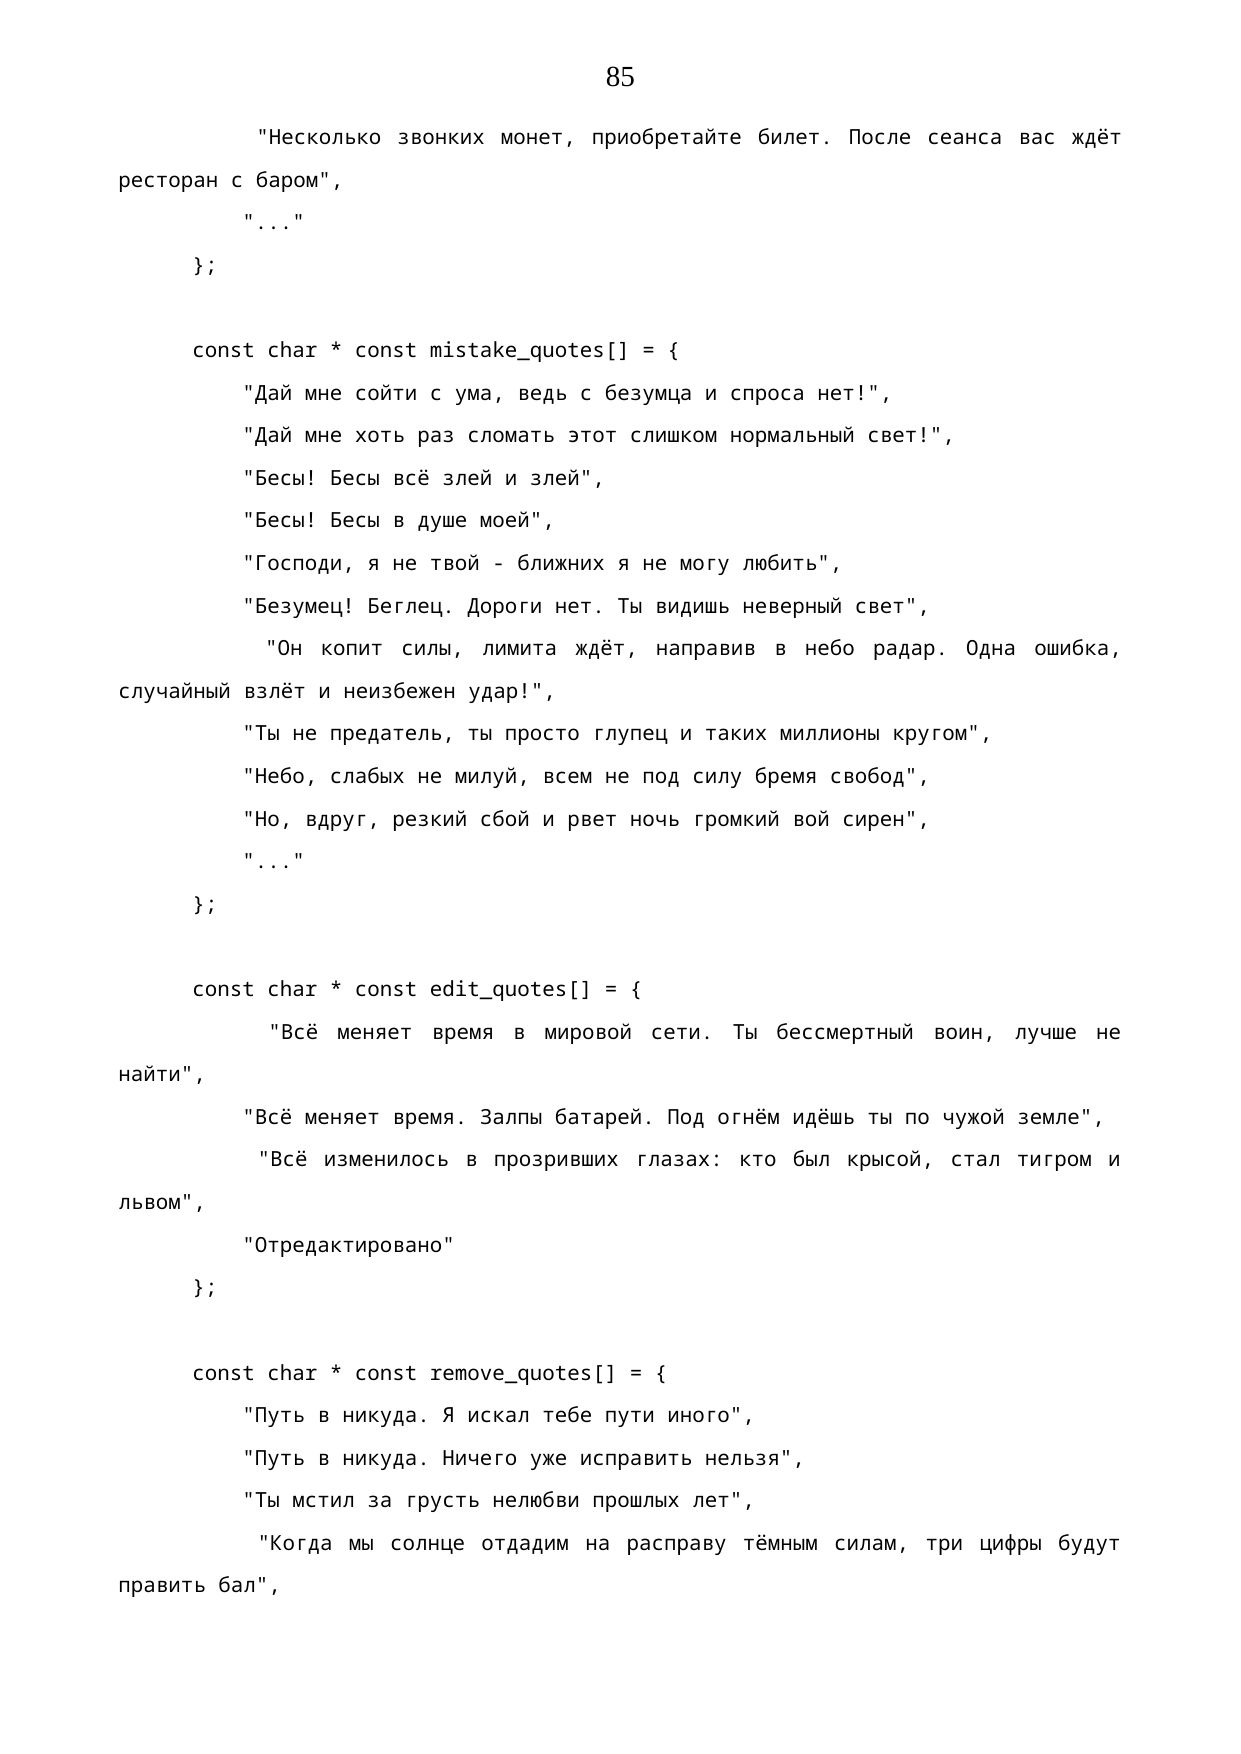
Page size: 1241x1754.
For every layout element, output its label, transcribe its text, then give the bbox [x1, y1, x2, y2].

text "Путь в никуда. Я искал тебе пути иного", [118, 1400, 1122, 1429]
text }; [118, 1272, 1122, 1301]
text "Отредактировано" [118, 1230, 1122, 1258]
text }; [118, 250, 1122, 278]
text "Когда мы солнце отдадим на расправу тёмным силам, три цифры будут править бал", [118, 1528, 1122, 1599]
text "Но, вдруг, резкий сбой и рвет ночь громкий вой сирен", [118, 804, 1122, 832]
text "Господи, я не твой - ближних я не могу любить", [118, 548, 1122, 577]
text "Путь в никуда. Ничего уже исправить нельзя", [118, 1443, 1122, 1471]
text const char * const remove_quotes[] = { [118, 1358, 1122, 1386]
text "Безумец! Беглец. Дороги нет. Ты видишь неверный свет", [118, 591, 1122, 619]
text "..." [118, 846, 1122, 875]
text "Всё изменилось в прозривших глазах: кто был крысой, стал тигром и львом", [118, 1144, 1122, 1216]
text "Ты не предатель, ты просто глупец и таких миллионы кругом", [118, 718, 1122, 747]
text const char * const mistake_quotes[] = { [118, 335, 1122, 363]
text "Бесы! Бесы всё злей и злей", [118, 463, 1122, 491]
text "Всё меняет время. Залпы батарей. Под огнём идёшь ты по чужой земле", [118, 1102, 1122, 1130]
text "Всё меняет время в мировой сети. Ты бессмертный воин, лучше не найти", [118, 1017, 1122, 1088]
text const char * const edit_quotes[] = { [118, 974, 1122, 1003]
text "Дай мне хоть раз сломать этот слишком нормальный свет!", [118, 420, 1122, 449]
text "Он копит силы, лимита ждёт, направив в небо радар. Одна ошибка, случайный взлёт и неизбежен удар!", [118, 633, 1122, 704]
text "Ты мстил за грусть нелюбви прошлых лет", [118, 1485, 1122, 1514]
text "..." [118, 207, 1122, 236]
text "Бесы! Бесы в душе моей", [118, 506, 1122, 534]
text "Небо, слабых не милуй, всем не под силу бремя свобод", [118, 761, 1122, 789]
text }; [118, 889, 1122, 917]
text "Несколько звонких монет, приобретайте билет. После сеанса вас ждёт ресторан с баром", [118, 122, 1122, 193]
text "Дай мне сойти с ума, ведь с безумца и спроса нет!", [118, 378, 1122, 406]
